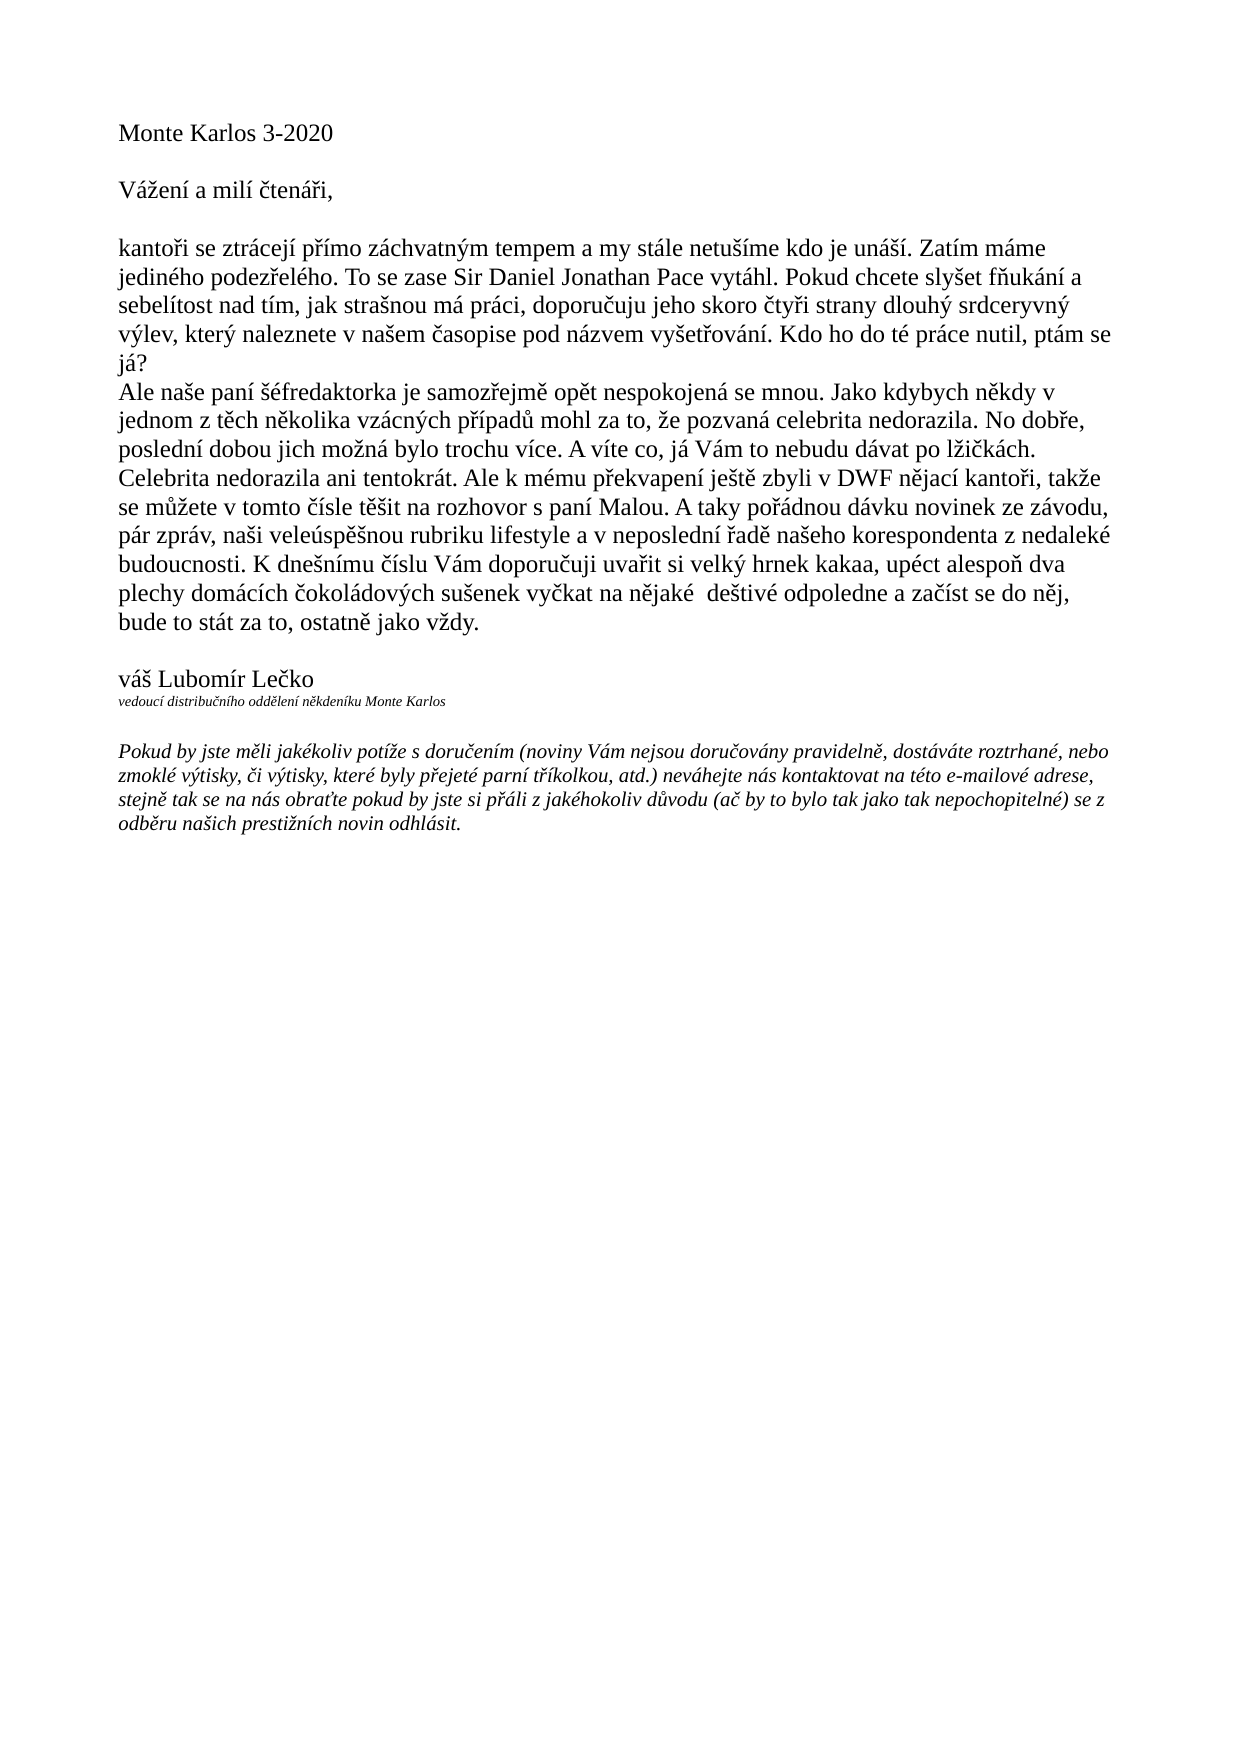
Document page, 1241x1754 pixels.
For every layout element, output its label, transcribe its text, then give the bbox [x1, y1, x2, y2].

text vedoucí distribučního oddělení někdeníku Monte Karlos [118, 693, 1122, 710]
text Vážení a milí čtenáři, [118, 176, 1122, 204]
text Monte Karlos 3-2020 [118, 118, 1122, 147]
text kantoři se ztrácejí přímo záchvatným tempem a my stále netušíme kdo je unáší. Zatím máme jediného podezřelého. To se zase Sir Daniel Jonathan Pace vytáhl. Pokud chcete slyšet fňukání a sebelítost nad tím, jak strašnou má práci, doporučuju jeho skoro čtyři strany dlouhý srdceryvný výlev, který naleznete v našem časopise pod názvem vyšetřování. Kdo ho do té práce nutil, ptám se já? [118, 233, 1122, 377]
text Pokud by jste měli jakékoliv potíže s doručením (noviny Vám nejsou doručovány pravidelně, dostáváte roztrhané, nebo zmoklé výtisky, či výtisky, které byly přejeté parní tříkolkou, atd.) neváhejte nás kontaktovat na této e-mailové adrese, stejně tak se na nás obraťte pokud by jste si přáli z jakéhokoliv důvodu (ač by to bylo tak jako tak nepochopitelné) se z odběru našich prestižních novin odhlásit. [118, 739, 1122, 835]
text Ale naše paní šéfredaktorka je samozřejmě opět nespokojená se mnou. Jako kdybych někdy v jednom z těch několika vzácných případů mohl za to, že pozvaná celebrita nedorazila. No dobře, poslední dobou jich možná bylo trochu více. A víte co, já Vám to nebudu dávat po lžičkách. Celebrita nedorazila ani tentokrát. Ale k mému překvapení ještě zbyli v DWF nějací kantoři, takže se můžete v tomto čísle těšit na rozhovor s paní Malou. A taky pořádnou dávku novinek ze závodu, pár zpráv, naši veleúspěšnou rubriku lifestyle a v neposlední řadě našeho korespondenta z nedaleké budoucnosti. K dnešnímu číslu Vám doporučuji uvařit si velký hrnek kakaa, upéct alespoň dva plechy domácích čokoládových sušenek vyčkat na nějaké deštivé odpoledne a začíst se do něj, bude to stát za to, ostatně jako vždy. [118, 377, 1122, 636]
text váš Lubomír Lečko [118, 664, 1122, 693]
